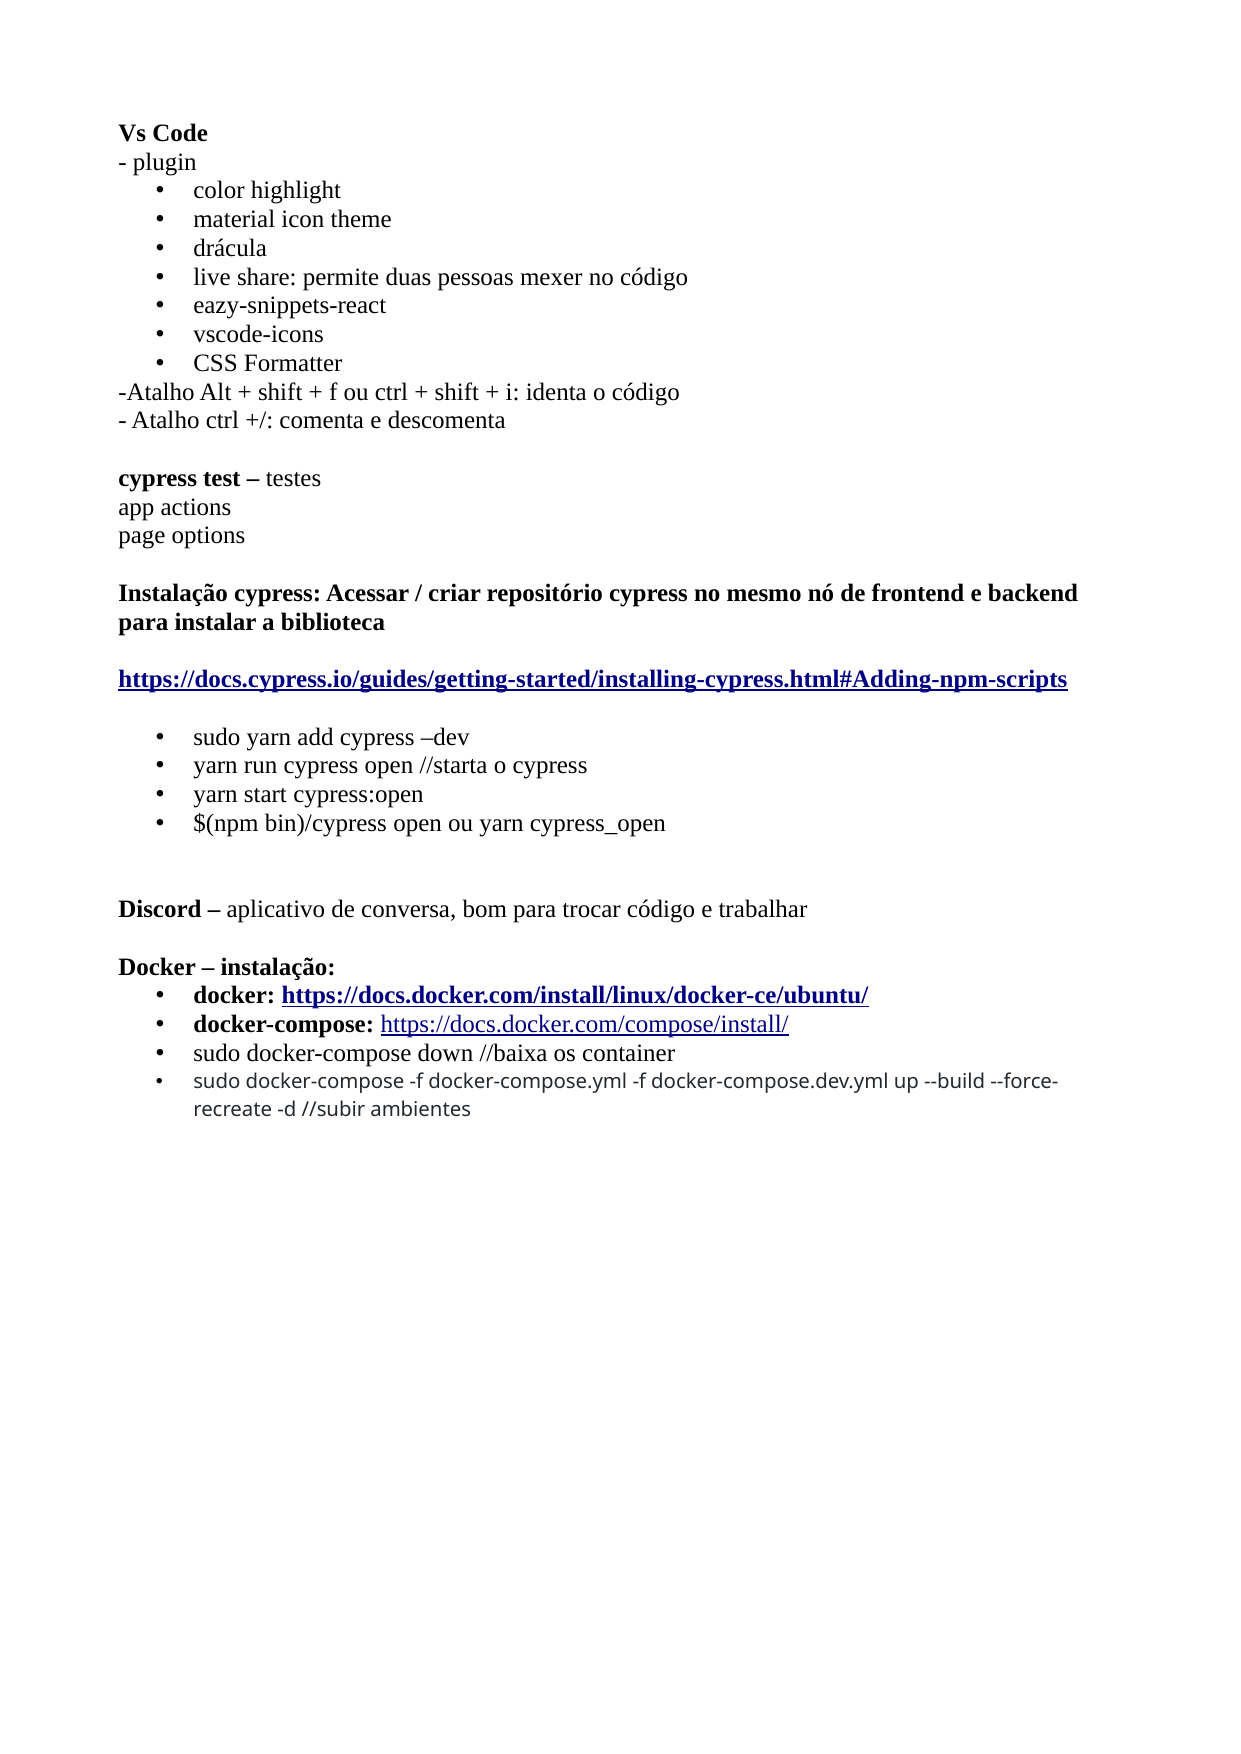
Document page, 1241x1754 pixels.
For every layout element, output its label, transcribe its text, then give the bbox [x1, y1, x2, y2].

text Docker – instalação: [118, 952, 1122, 981]
list yarn run cypress open //starta o cypress [156, 751, 1122, 779]
text cypress test – testes [118, 463, 1122, 492]
text - plugin [118, 147, 1122, 176]
text Discord – aplicativo de conversa, bom para trocar código e trabalhar [118, 894, 1122, 923]
list sudo docker-compose -f docker-compose.yml -f docker-compose.dev.yml up --build --force-recreate -d //subir ambientes [156, 1067, 1122, 1122]
list color highlight [156, 176, 1122, 204]
list sudo yarn add cypress –dev [156, 722, 1122, 751]
list eazy-snippets-react [156, 291, 1122, 319]
list docker-compose: https://docs.docker.com/compose/install/ [156, 1009, 1122, 1038]
text Vs Code [118, 118, 1122, 147]
text - Atalho ctrl +/: comenta e descomenta [118, 406, 1122, 434]
list live share: permite duas pessoas mexer no código [156, 262, 1122, 291]
list vscode-icons [156, 319, 1122, 348]
text app actions [118, 492, 1122, 521]
text https://docs.cypress.io/guides/getting-started/installing-cypress.html#Adding-npm-scripts [118, 664, 1122, 693]
list $(npm bin)/cypress open ou yarn cypress_open [156, 808, 1122, 837]
list CSS Formatter [156, 348, 1122, 377]
list sudo docker-compose down //baixa os container [156, 1038, 1122, 1067]
text -Atalho Alt + shift + f ou ctrl + shift + i: identa o código [118, 377, 1122, 406]
text Instalação cypress: Acessar / criar repositório cypress no mesmo nó de frontend e backend para instalar a biblioteca [118, 578, 1122, 636]
list docker: https://docs.docker.com/install/linux/docker-ce/ubuntu/ [156, 981, 1122, 1009]
list drácula [156, 233, 1122, 262]
list yarn start cypress:open [156, 779, 1122, 808]
text page options [118, 521, 1122, 549]
list material icon theme [156, 204, 1122, 233]
